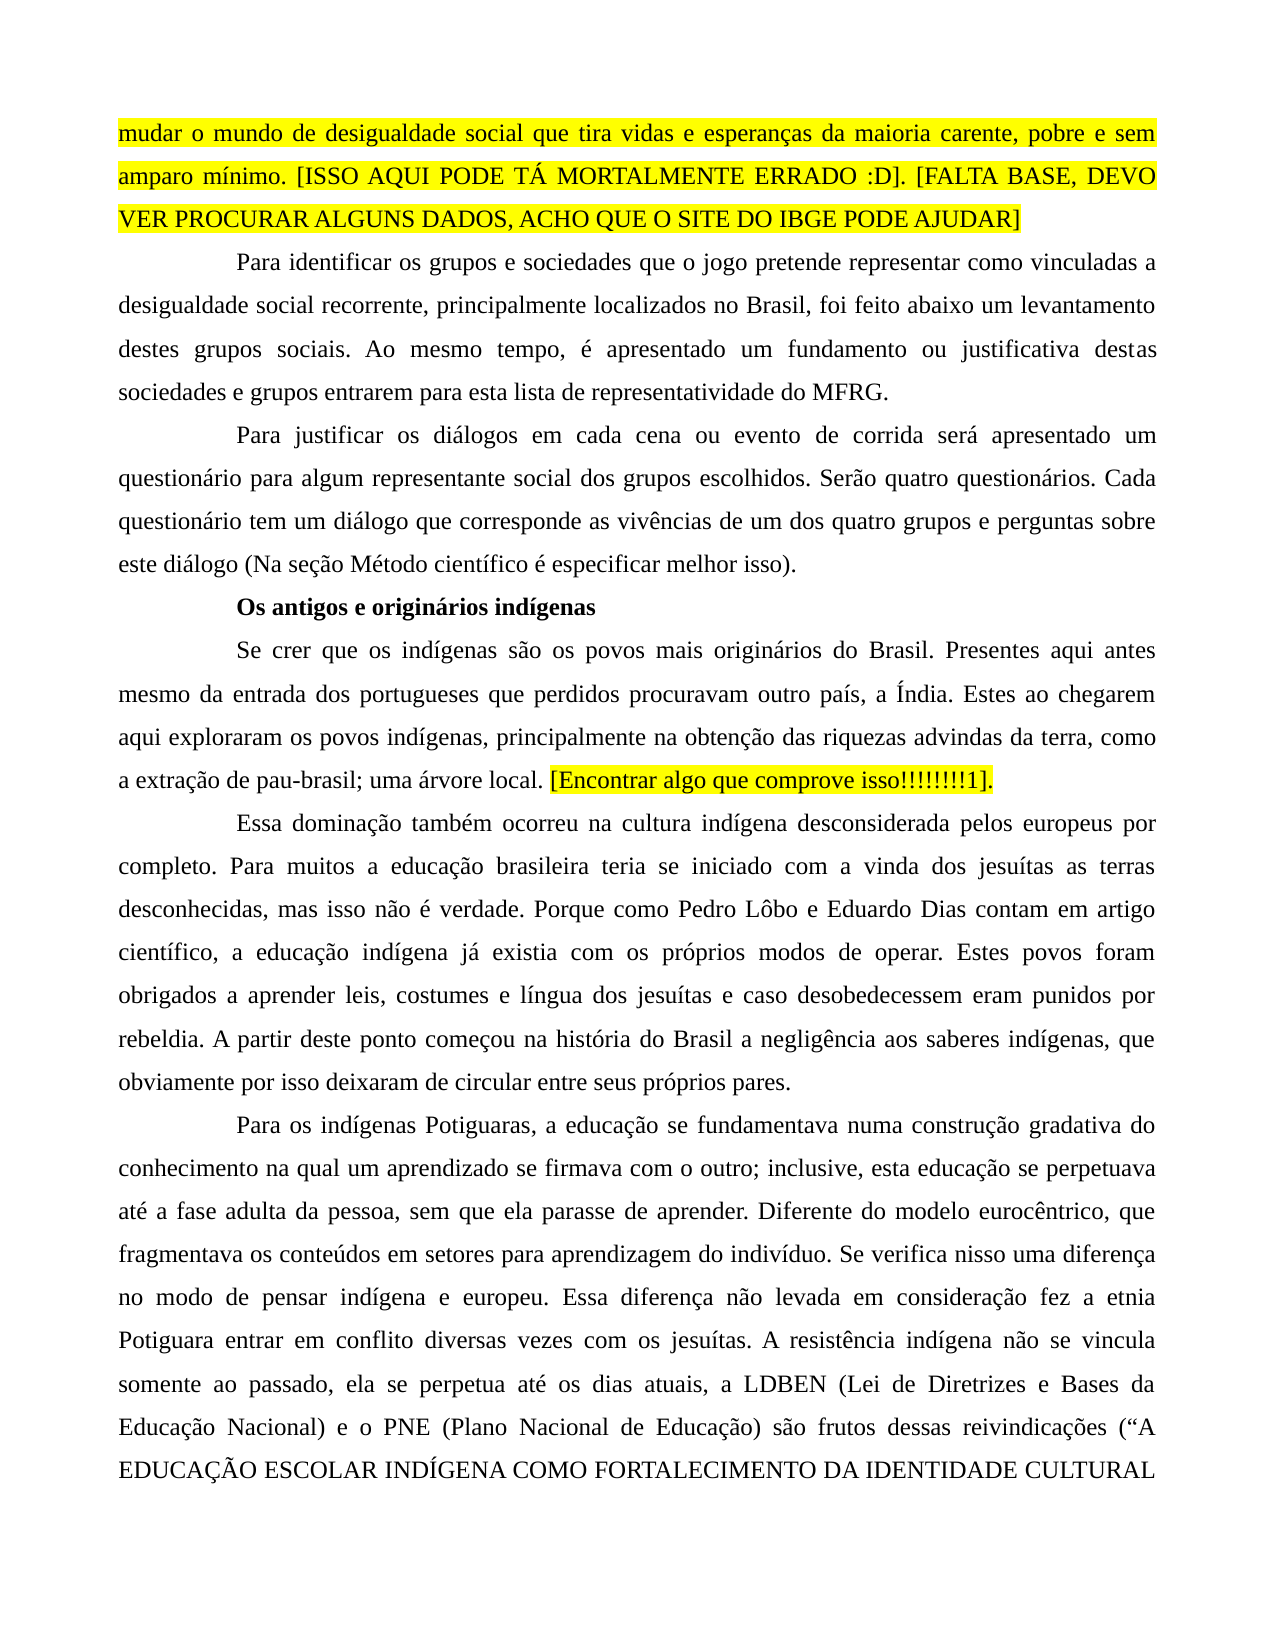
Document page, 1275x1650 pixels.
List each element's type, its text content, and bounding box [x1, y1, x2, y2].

text Os antigos e originários indígenas [118, 592, 1157, 621]
text Essa dominação também ocorreu na cultura indígena desconsiderada pelos europeus por completo. Para muitos a educação brasileira teria se iniciado com a vinda dos jesuítas as terras desconhecidas, mas isso não é verdade. Porque como Pedro Lôbo e Eduardo Dias contam em artigo científico, a educação indígena já existia com os próprios modos de operar. Estes povos foram obrigados a aprender leis, costumes e língua dos jesuítas e caso desobedecessem eram punidos por rebeldia. A partir deste ponto começou na história do Brasil a negligência aos saberes indígenas, que obviamente por isso deixaram de circular entre seus próprios pares. [118, 808, 1157, 1096]
text mudar o mundo de desigualdade social que tira vidas e esperanças da maioria carente, pobre e sem amparo mínimo. [ISSO AQUI PODE TÁ MORTALMENTE ERRADO :D]. [FALTA BASE, DEVO VER PROCURAR ALGUNS DADOS, ACHO QUE O SITE DO IBGE PODE AJUDAR] [118, 118, 1157, 233]
text Para os indígenas Potiguaras, a educação se fundamentava numa construção gradativa do conhecimento na qual um aprendizado se firmava com o outro; inclusive, esta educação se perpetuava até a fase adulta da pessoa, sem que ela parasse de aprender. Diferente do modelo eurocêntrico, que fragmentava os conteúdos em setores para aprendizagem do indivíduo. Se verifica nisso uma diferença no modo de pensar indígena e europeu. Essa diferença não levada em consideração fez a etnia Potiguara entrar em conflito diversas vezes com os jesuítas. A resistência indígena não se vincula somente ao passado, ela se perpetua até os dias atuais, a LDBEN (Lei de Diretrizes e Bases da Educação Nacional) e o PNE (Plano Nacional de Educação) são frutos dessas reivindicações (“A EDUCAÇÃO ESCOLAR INDÍGENA COMO FORTALECIMENTO DA IDENTIDADE CULTURAL [118, 1110, 1157, 1484]
text Para justificar os diálogos em cada cena ou evento de corrida será apresentado um questionário para algum representante social dos grupos escolhidos. Serão quatro questionários. Cada questionário tem um diálogo que corresponde as vivências de um dos quatro grupos e perguntas sobre este diálogo (Na seção Método científico é especificar melhor isso). [118, 420, 1157, 578]
text Para identificar os grupos e sociedades que o jogo pretende representar como vinculadas a desigualdade social recorrente, principalmente localizados no Brasil, foi feito abaixo um levantamento destes grupos sociais. Ao mesmo tempo, é apresentado um fundamento ou justificativa destas sociedades e grupos entrarem para esta lista de representatividade do MFRG. [118, 247, 1157, 406]
text Se crer que os indígenas são os povos mais originários do Brasil. Presentes aqui antes mesmo da entrada dos portugueses que perdidos procuravam outro país, a Índia. Estes ao chegarem aqui exploraram os povos indígenas, principalmente na obtenção das riquezas advindas da terra, como a extração de pau-brasil; uma árvore local. [Encontrar algo que comprove isso!!!!!!!!1]. [118, 636, 1157, 794]
